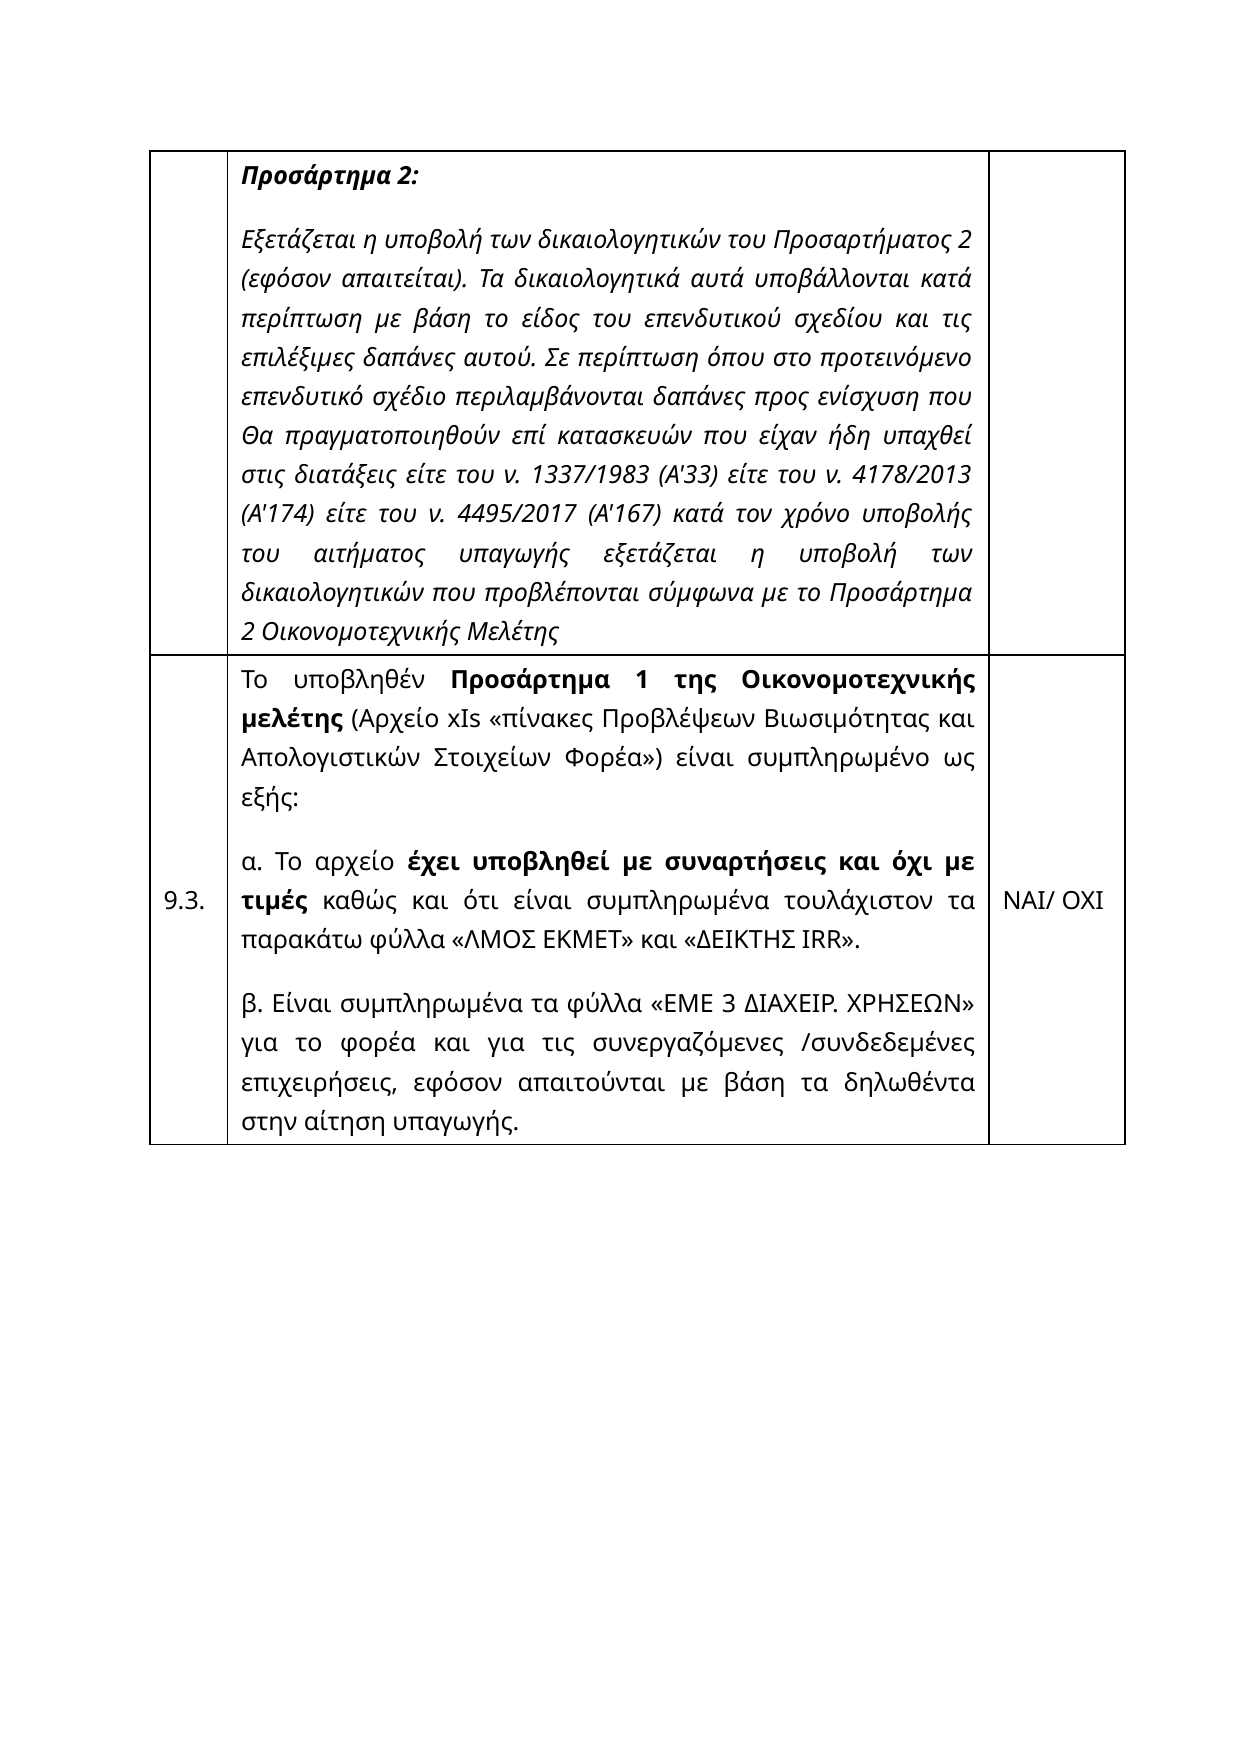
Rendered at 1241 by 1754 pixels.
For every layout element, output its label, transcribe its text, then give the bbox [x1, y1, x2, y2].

table_cell ΝΑΙ/ ΟΧΙ [990, 656, 1124, 1144]
table_header [151, 152, 227, 654]
table_cell Το υποβληθέν Προσάρτημα 1 της Οικονομοτεχνικής μελέτης (Αρχείο xIs «πίνακες Προβλέψεων Βιωσιμότητας και Απολογιστικών Στοιχείων Φορέα») είναι συμπληρωμένο ως εξής: α. Το αρχείο έχει υποβληθεί με συναρτήσεις και όχι με τιμές καθώς και ότι είναι συμπληρωμένα τουλάχιστον τα παρακάτω φύλλα «ΛΜΟΣ ΕΚΜΕΤ» και «ΔΕΙΚΤΗΣ IRR». β. Είναι συμπληρωμένα τα φύλλα «ΕΜΕ 3 ΔΙΑΧΕΙΡ. ΧΡΗΣΕΩΝ» για το φορέα και για τις συνεργαζόμενες /συνδεδεμένες επιχειρήσεις, εφόσον απαιτούνται με βάση τα δηλωθέντα στην αίτηση υπαγωγής. [228, 656, 988, 1144]
table_header [990, 152, 1124, 654]
table_cell 9.3. [151, 656, 227, 1144]
table_header Προσάρτημα 2: Εξετάζεται η υποβολή των δικαιολογητικών του Προσαρτήματος 2 (εφόσον απαιτείται). Τα δικαιολογητικά αυτά υποβάλλονται κατά περίπτωση με βάση το είδος του επενδυτικού σχεδίου και τις επιλέξιμες δαπάνες αυτού. Σε περίπτωση όπου στο προτεινόμενο επενδυτικό σχέδιο περιλαμβάνονται δαπάνες προς ενίσχυση που Θα πραγματοποιηθούν επί κατασκευών που είχαν ήδη υπαχθεί στις διατάξεις είτε του ν. 1337/1983 (Α'33) είτε του ν. 4178/2013 (Α'174) είτε του ν. 4495/2017 (Α'167) κατά τον χρόνο υποβολής του αιτήματος υπαγωγής εξετάζεται η υποβολή των δικαιολογητικών που προβλέπονται σύμφωνα με το Προσάρτημα 2 Οικονομοτεχνικής Μελέτης [228, 152, 988, 654]
